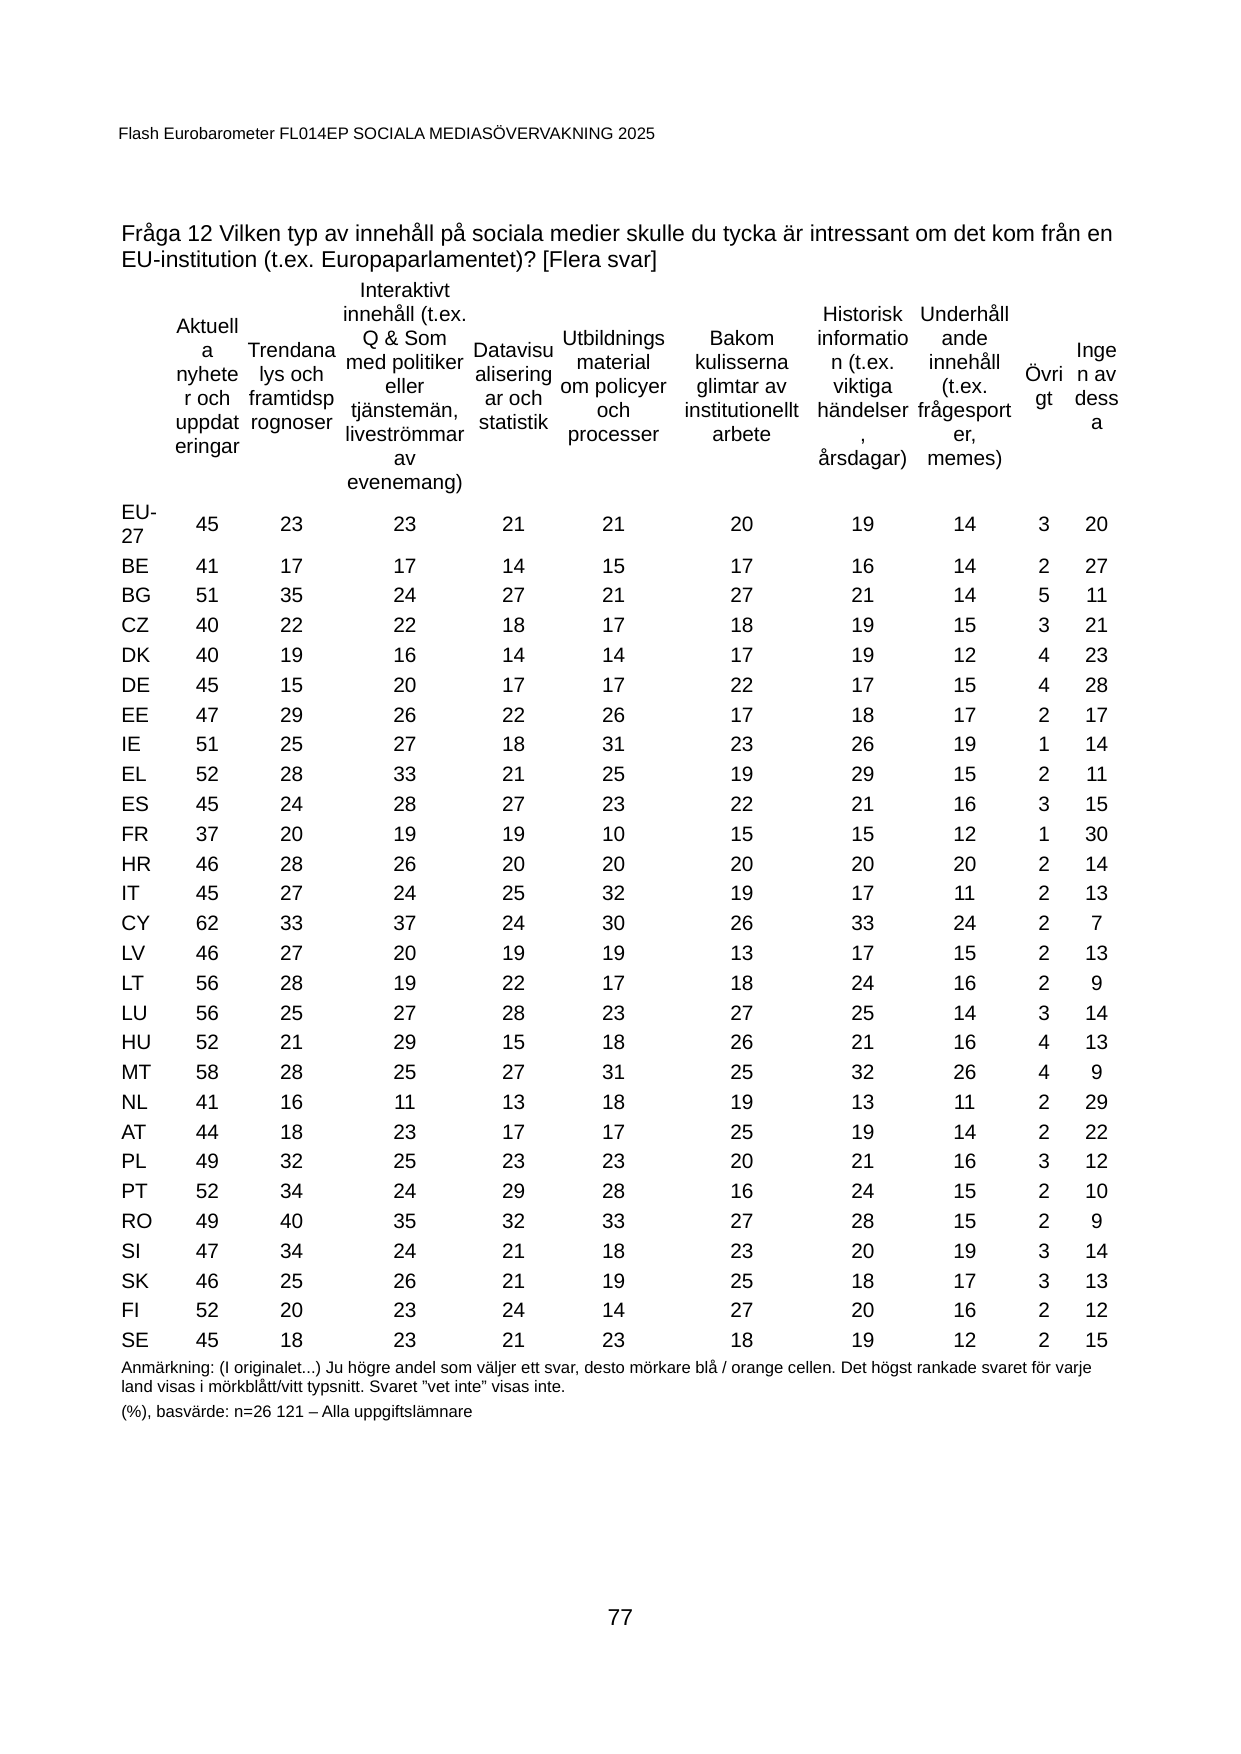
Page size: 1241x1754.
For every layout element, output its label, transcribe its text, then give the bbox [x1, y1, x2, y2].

table_cell 3 [1017, 1146, 1070, 1176]
table_cell 2 [1017, 1295, 1070, 1325]
table_cell Aktuella nyheter och uppdateringar [171, 275, 243, 497]
table_cell CY [118, 908, 171, 938]
table_cell 33 [814, 908, 912, 938]
table_cell 10 [557, 819, 670, 848]
table_cell IE [118, 729, 171, 759]
table_cell 19 [670, 759, 813, 789]
table_cell 40 [244, 1206, 340, 1236]
table_cell 4 [1017, 1057, 1070, 1087]
table_cell 18 [557, 1236, 670, 1266]
table_cell 19 [470, 819, 557, 848]
table_cell 14 [470, 640, 557, 670]
table_cell 24 [340, 1236, 470, 1266]
table_cell 30 [557, 908, 670, 938]
table_cell 20 [340, 670, 470, 699]
table_cell Övrigt [1017, 275, 1070, 497]
table_cell 20 [670, 1146, 813, 1176]
table_cell PL [118, 1146, 171, 1176]
table_cell 24 [814, 1176, 912, 1206]
table_cell 5 [1017, 580, 1070, 610]
table_cell 16 [912, 968, 1017, 997]
table_cell 41 [171, 1087, 243, 1117]
table_cell 20 [814, 1295, 912, 1325]
table_cell 28 [244, 849, 340, 878]
table_cell Anmärkning: (I originalet...) Ju högre andel som väljer ett svar, desto mörkare blå / orange cellen. Det högst rankade svaret för varje land visas i mörkblått/vitt typsnitt. Svaret ”vet inte” visas inte. [118, 1355, 1123, 1399]
table_cell 23 [670, 729, 813, 759]
table_cell 19 [470, 938, 557, 968]
table_cell 27 [244, 878, 340, 908]
table_cell NL [118, 1087, 171, 1117]
table_cell 18 [470, 729, 557, 759]
table_cell 30 [1070, 819, 1123, 848]
table_cell HR [118, 849, 171, 878]
table_cell 21 [1070, 610, 1123, 640]
table_cell SE [118, 1325, 171, 1355]
table_cell 17 [912, 1266, 1017, 1295]
table_cell 1 [1017, 729, 1070, 759]
table_cell 31 [557, 1057, 670, 1087]
table_cell 2 [1017, 1087, 1070, 1117]
table_cell 27 [1070, 551, 1123, 580]
table_cell 17 [557, 610, 670, 640]
table_cell 46 [171, 849, 243, 878]
table_cell 22 [244, 610, 340, 640]
table_cell 35 [244, 580, 340, 610]
table_cell 15 [814, 819, 912, 848]
table_cell 25 [557, 759, 670, 789]
table_cell 52 [171, 759, 243, 789]
table_cell 23 [340, 497, 470, 551]
table_cell 18 [470, 610, 557, 640]
table_cell FR [118, 819, 171, 848]
table_cell 3 [1017, 998, 1070, 1027]
table_cell 9 [1070, 1206, 1123, 1236]
table_cell 17 [470, 1117, 557, 1146]
table_cell RO [118, 1206, 171, 1236]
table_cell 56 [171, 998, 243, 1027]
table_cell 22 [670, 789, 813, 819]
table_cell 32 [557, 878, 670, 908]
table_cell SK [118, 1266, 171, 1295]
table_cell 24 [340, 1176, 470, 1206]
table_cell 15 [1070, 789, 1123, 819]
table_cell 20 [470, 849, 557, 878]
table_cell 29 [244, 700, 340, 729]
table_cell 19 [340, 819, 470, 848]
table_cell 40 [171, 640, 243, 670]
table_cell 14 [912, 551, 1017, 580]
table_cell 3 [1017, 1266, 1070, 1295]
table_cell 11 [912, 1087, 1017, 1117]
table_cell 25 [670, 1266, 813, 1295]
table_cell 9 [1070, 1057, 1123, 1087]
table_cell 51 [171, 729, 243, 759]
table_cell DE [118, 670, 171, 699]
table_cell 2 [1017, 1325, 1070, 1355]
table_cell 2 [1017, 878, 1070, 908]
table_cell 24 [912, 908, 1017, 938]
table_cell 12 [912, 1325, 1017, 1355]
table_cell EL [118, 759, 171, 789]
table_cell Underhållande innehåll (t.ex. frågesporter, memes) [912, 275, 1017, 497]
table_cell PT [118, 1176, 171, 1206]
table_cell 25 [244, 1266, 340, 1295]
table_cell 24 [340, 580, 470, 610]
table_cell 23 [340, 1117, 470, 1146]
table_cell 49 [171, 1206, 243, 1236]
table_cell MT [118, 1057, 171, 1087]
table_cell 18 [670, 968, 813, 997]
table_cell 13 [1070, 1266, 1123, 1295]
table_cell 33 [340, 759, 470, 789]
table_cell 45 [171, 497, 243, 551]
table_cell 27 [340, 729, 470, 759]
table_cell 45 [171, 878, 243, 908]
table_cell 21 [814, 789, 912, 819]
table_cell 32 [470, 1206, 557, 1236]
table_cell 25 [470, 878, 557, 908]
table_cell 28 [244, 759, 340, 789]
table_cell 11 [340, 1087, 470, 1117]
table_cell 27 [670, 998, 813, 1027]
table_cell 27 [244, 938, 340, 968]
table_cell 20 [912, 849, 1017, 878]
table_cell 46 [171, 938, 243, 968]
table_cell 16 [340, 640, 470, 670]
table_cell Interaktivt innehåll (t.ex. Q & Som med politiker eller tjänstemän, liveströmmar av evenemang) [340, 275, 470, 497]
table_cell 15 [912, 759, 1017, 789]
table_cell 33 [557, 1206, 670, 1236]
table_cell 26 [340, 1266, 470, 1295]
table_cell 27 [340, 998, 470, 1027]
table_cell 29 [1070, 1087, 1123, 1117]
table_cell 19 [912, 729, 1017, 759]
table_cell 14 [557, 640, 670, 670]
table_cell 16 [912, 1295, 1017, 1325]
table_cell 20 [1070, 497, 1123, 551]
table_cell 21 [557, 497, 670, 551]
table_cell 37 [171, 819, 243, 848]
table_cell 19 [557, 1266, 670, 1295]
table_cell 19 [912, 1236, 1017, 1266]
table_cell 4 [1017, 670, 1070, 699]
table_cell 2 [1017, 908, 1070, 938]
table_cell 15 [912, 1206, 1017, 1236]
table_cell 25 [814, 998, 912, 1027]
table_cell 18 [814, 700, 912, 729]
table_cell 14 [1070, 998, 1123, 1027]
table_header Fråga 12 Vilken typ av innehåll på sociala medier skulle du tycka är intressant om det kom från en EU-institution (t.ex. Europaparlamentet)? [Flera svar] [118, 217, 1123, 275]
table_cell 23 [557, 998, 670, 1027]
table_cell 16 [244, 1087, 340, 1117]
table_cell 28 [814, 1206, 912, 1236]
table_cell 27 [470, 789, 557, 819]
table_cell 22 [670, 670, 813, 699]
table_cell 14 [1070, 1236, 1123, 1266]
table_cell 16 [814, 551, 912, 580]
table_cell 14 [912, 497, 1017, 551]
table_cell [118, 275, 171, 497]
table_cell 19 [814, 1325, 912, 1355]
table_cell 13 [1070, 1027, 1123, 1057]
table_cell 52 [171, 1176, 243, 1206]
table_cell 12 [1070, 1295, 1123, 1325]
table_cell 41 [171, 551, 243, 580]
table_cell CZ [118, 610, 171, 640]
table_cell 28 [470, 998, 557, 1027]
table_cell EU-27 [118, 497, 171, 551]
table_cell 24 [470, 1295, 557, 1325]
table_cell 15 [470, 1027, 557, 1057]
table_cell 18 [557, 1087, 670, 1117]
table_cell 62 [171, 908, 243, 938]
table_cell 20 [244, 1295, 340, 1325]
table_cell 24 [814, 968, 912, 997]
table_cell 11 [1070, 759, 1123, 789]
table_cell FI [118, 1295, 171, 1325]
table_cell 17 [670, 640, 813, 670]
table_cell 56 [171, 968, 243, 997]
table_cell 20 [670, 849, 813, 878]
table_cell 34 [244, 1236, 340, 1266]
table_cell 13 [470, 1087, 557, 1117]
table_cell 32 [814, 1057, 912, 1087]
table_cell 28 [340, 789, 470, 819]
table_cell 27 [470, 580, 557, 610]
table_cell 3 [1017, 610, 1070, 640]
table_cell 3 [1017, 789, 1070, 819]
table_cell 22 [340, 610, 470, 640]
table_cell 16 [912, 789, 1017, 819]
table_cell 21 [814, 1027, 912, 1057]
table_cell 27 [470, 1057, 557, 1087]
table_cell 25 [244, 729, 340, 759]
table_cell SI [118, 1236, 171, 1266]
table_cell 11 [1070, 580, 1123, 610]
table_cell 45 [171, 789, 243, 819]
table_cell 26 [912, 1057, 1017, 1087]
table_cell 17 [470, 670, 557, 699]
table_cell 19 [670, 1087, 813, 1117]
table_cell 19 [814, 497, 912, 551]
table_cell 9 [1070, 968, 1123, 997]
table_cell 26 [670, 908, 813, 938]
table_cell AT [118, 1117, 171, 1146]
table_cell 20 [814, 849, 912, 878]
table_cell 25 [670, 1057, 813, 1087]
table_cell 2 [1017, 551, 1070, 580]
table_cell 17 [670, 700, 813, 729]
table_cell BG [118, 580, 171, 610]
table_cell 37 [340, 908, 470, 938]
table_cell 45 [171, 670, 243, 699]
table_cell 11 [912, 878, 1017, 908]
table_cell 17 [814, 670, 912, 699]
table_cell 2 [1017, 849, 1070, 878]
table_cell 2 [1017, 1176, 1070, 1206]
table_cell 25 [340, 1057, 470, 1087]
table_cell 19 [814, 640, 912, 670]
table_cell 14 [470, 551, 557, 580]
table_cell 24 [470, 908, 557, 938]
table_cell 40 [171, 610, 243, 640]
table_cell Trendanalys och framtidsprognoser [244, 275, 340, 497]
table_cell 15 [670, 819, 813, 848]
table_cell 52 [171, 1295, 243, 1325]
table_cell LU [118, 998, 171, 1027]
table_cell 24 [244, 789, 340, 819]
table_cell 20 [814, 1236, 912, 1266]
table_cell 16 [912, 1027, 1017, 1057]
table_cell 17 [557, 1117, 670, 1146]
table_cell (%), basvärde: n=26 121 – Alla uppgiftslämnare [118, 1399, 1123, 1424]
table_cell 23 [340, 1325, 470, 1355]
table_cell LT [118, 968, 171, 997]
table_cell 28 [557, 1176, 670, 1206]
table_cell 23 [340, 1295, 470, 1325]
table_cell 22 [470, 968, 557, 997]
table_cell IT [118, 878, 171, 908]
table_cell 2 [1017, 938, 1070, 968]
table_cell 18 [814, 1266, 912, 1295]
table_cell 20 [244, 819, 340, 848]
table_cell 13 [1070, 938, 1123, 968]
table_cell 23 [557, 1146, 670, 1176]
table_cell 21 [470, 1325, 557, 1355]
table_cell 18 [244, 1325, 340, 1355]
table_cell 51 [171, 580, 243, 610]
table_cell 4 [1017, 1027, 1070, 1057]
table_cell 26 [340, 700, 470, 729]
table_cell BE [118, 551, 171, 580]
table_cell 29 [814, 759, 912, 789]
table_cell 12 [1070, 1146, 1123, 1176]
table_cell 26 [557, 700, 670, 729]
table_cell 21 [814, 580, 912, 610]
table_cell 20 [340, 938, 470, 968]
table_cell 28 [244, 968, 340, 997]
table_cell 46 [171, 1266, 243, 1295]
table_cell 29 [470, 1176, 557, 1206]
table_cell 47 [171, 1236, 243, 1266]
table_cell 14 [912, 998, 1017, 1027]
table_cell 26 [814, 729, 912, 759]
table_cell 33 [244, 908, 340, 938]
table_cell 25 [340, 1146, 470, 1176]
table_cell 23 [244, 497, 340, 551]
table_cell 22 [1070, 1117, 1123, 1146]
table_cell 28 [244, 1057, 340, 1087]
table_cell 44 [171, 1117, 243, 1146]
table_cell 29 [340, 1027, 470, 1057]
table_cell 26 [340, 849, 470, 878]
table_cell ES [118, 789, 171, 819]
table_cell 13 [814, 1087, 912, 1117]
table_cell 27 [670, 1206, 813, 1236]
table_cell 12 [912, 819, 1017, 848]
table_cell 23 [670, 1236, 813, 1266]
table_cell 17 [1070, 700, 1123, 729]
table_cell 23 [470, 1146, 557, 1176]
table_cell 28 [1070, 670, 1123, 699]
table_cell 24 [340, 878, 470, 908]
table_cell 18 [670, 1325, 813, 1355]
table_cell 22 [470, 700, 557, 729]
table_cell 15 [912, 1176, 1017, 1206]
table_cell 15 [912, 670, 1017, 699]
table_cell 18 [670, 610, 813, 640]
table_cell 20 [670, 497, 813, 551]
table_cell 17 [670, 551, 813, 580]
table_cell 21 [244, 1027, 340, 1057]
table_cell 17 [912, 700, 1017, 729]
table_cell 21 [470, 759, 557, 789]
table_cell 14 [1070, 729, 1123, 759]
table_cell 17 [814, 878, 912, 908]
table_cell 18 [557, 1027, 670, 1057]
table_cell 13 [670, 938, 813, 968]
table_cell 19 [557, 938, 670, 968]
table_cell 23 [557, 789, 670, 819]
table_cell 2 [1017, 700, 1070, 729]
table_cell Datavisualiseringar och statistik [470, 275, 557, 497]
table_cell 34 [244, 1176, 340, 1206]
table_cell 15 [244, 670, 340, 699]
table_cell 52 [171, 1027, 243, 1057]
table_cell 15 [912, 938, 1017, 968]
table_cell 20 [557, 849, 670, 878]
table_cell 26 [670, 1027, 813, 1057]
table_cell Historisk information (t.ex. viktiga händelser, årsdagar) [814, 275, 912, 497]
table_cell 35 [340, 1206, 470, 1236]
table_cell 3 [1017, 1236, 1070, 1266]
table_cell 21 [470, 1266, 557, 1295]
table_cell 17 [557, 968, 670, 997]
table_cell 2 [1017, 1117, 1070, 1146]
table_cell Bakom kulisserna glimtar av institutionellt arbete [670, 275, 813, 497]
table_cell 32 [244, 1146, 340, 1176]
table_cell 14 [1070, 849, 1123, 878]
table_cell 25 [244, 998, 340, 1027]
table_cell EE [118, 700, 171, 729]
table_cell 23 [1070, 640, 1123, 670]
table_cell 12 [912, 640, 1017, 670]
table_cell 19 [814, 1117, 912, 1146]
table_cell DK [118, 640, 171, 670]
table_cell 31 [557, 729, 670, 759]
table_cell 13 [1070, 878, 1123, 908]
table_cell 2 [1017, 1206, 1070, 1236]
table_cell 17 [244, 551, 340, 580]
table_cell 25 [670, 1117, 813, 1146]
table_cell 1 [1017, 819, 1070, 848]
table_cell 10 [1070, 1176, 1123, 1206]
table_cell 19 [340, 968, 470, 997]
table_cell 49 [171, 1146, 243, 1176]
table_cell 4 [1017, 640, 1070, 670]
table_cell 3 [1017, 497, 1070, 551]
table_cell Utbildningsmaterial om policyer och processer [557, 275, 670, 497]
table_cell 15 [1070, 1325, 1123, 1355]
table_cell HU [118, 1027, 171, 1057]
table_cell 19 [244, 640, 340, 670]
table_cell LV [118, 938, 171, 968]
table_cell 21 [557, 580, 670, 610]
table_cell 15 [912, 610, 1017, 640]
table_cell 21 [814, 1146, 912, 1176]
table_cell 58 [171, 1057, 243, 1087]
table_cell 23 [557, 1325, 670, 1355]
table_cell 17 [557, 670, 670, 699]
table_cell 47 [171, 700, 243, 729]
table_cell 14 [557, 1295, 670, 1325]
table_cell 19 [670, 878, 813, 908]
table_cell 17 [814, 938, 912, 968]
table_cell 21 [470, 1236, 557, 1266]
table_cell 2 [1017, 968, 1070, 997]
table_cell 45 [171, 1325, 243, 1355]
table_cell 19 [814, 610, 912, 640]
table_cell 15 [557, 551, 670, 580]
table_cell 18 [244, 1117, 340, 1146]
table_cell 16 [912, 1146, 1017, 1176]
table_cell 14 [912, 1117, 1017, 1146]
table_cell 7 [1070, 908, 1123, 938]
table_cell 27 [670, 580, 813, 610]
table_cell 14 [912, 580, 1017, 610]
table_cell 16 [670, 1176, 813, 1206]
table_cell 21 [470, 497, 557, 551]
table_cell 27 [670, 1295, 813, 1325]
table_cell 2 [1017, 759, 1070, 789]
table_cell 17 [340, 551, 470, 580]
table_cell Ingen av dessa [1070, 275, 1123, 497]
